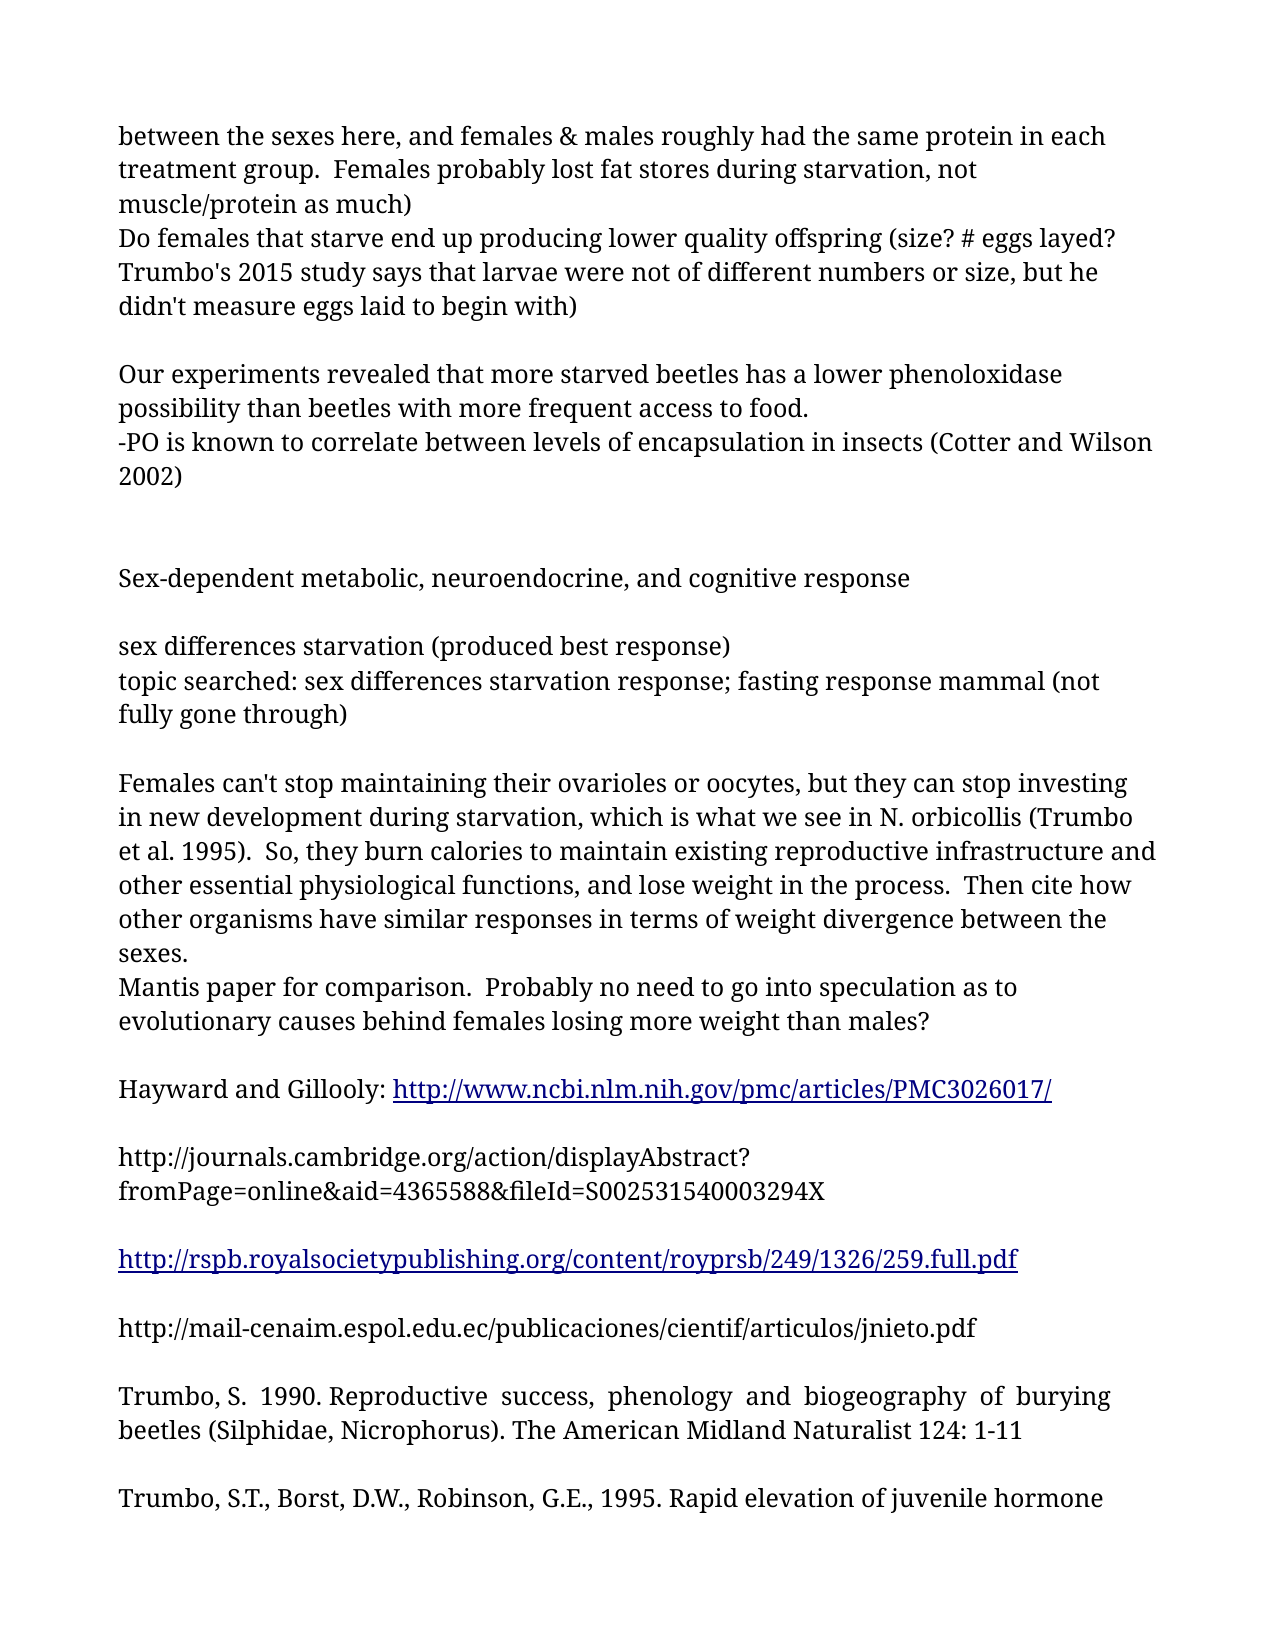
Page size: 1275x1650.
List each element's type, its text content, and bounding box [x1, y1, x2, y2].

text http://rspb.royalsocietypublishing.org/content/royprsb/249/1326/259.full.pdf [118, 1242, 1157, 1276]
text Sex-dependent metabolic, neuroendocrine, and cognitive response [118, 561, 1157, 595]
text Females can't stop maintaining their ovarioles or oocytes, but they can stop investing in new development during starvation, which is what we see in N. orbicollis (Trumbo et al. 1995). So, they burn calories to maintain existing reproductive infrastructure and other essential physiological functions, and lose weight in the process. Then cite how other organisms have similar responses in terms of weight divergence between the sexes. [118, 765, 1157, 970]
text Mantis paper for comparison. Probably no need to go into speculation as to evolutionary causes behind females losing more weight than males? [118, 970, 1157, 1038]
text http://journals.cambridge.org/action/displayAbstract?fromPage=online&aid=4365588&fileId=S002531540003294X [118, 1140, 1157, 1208]
text -PO is known to correlate between levels of encapsulation in insects (Cotter and Wilson 2002) [118, 425, 1157, 493]
text Trumbo, S.T., Borst, D.W., Robinson, G.E., 1995. Rapid elevation of juvenile hormone [118, 1481, 1157, 1515]
text sex differences starvation (produced best response) [118, 629, 1157, 663]
text topic searched: sex differences starvation response; fasting response mammal (not fully gone through) [118, 663, 1157, 731]
text Do females that starve end up producing lower quality offspring (size? # eggs layed? Trumbo's 2015 study says that larvae were not of different numbers or size, but he didn't measure eggs laid to begin with) [118, 220, 1157, 322]
text Hayward and Gillooly: http://www.ncbi.nlm.nih.gov/pmc/articles/PMC3026017/ [118, 1072, 1157, 1106]
text http://mail-cenaim.espol.edu.ec/publicaciones/cientif/articulos/jnieto.pdf [118, 1310, 1157, 1344]
text Our experiments revealed that more starved beetles has a lower phenoloxidase possibility than beetles with more frequent access to food. [118, 357, 1157, 425]
text between the sexes here, and females & males roughly had the same protein in each treatment group. Females probably lost fat stores during starvation, not muscle/protein as much) [118, 118, 1157, 220]
text Trumbo, S. 1990. Reproductive success, phenology and biogeography of burying beetles (Silphidae, Nicrophorus). The American Midland Naturalist 124: 1-11 [118, 1378, 1157, 1447]
